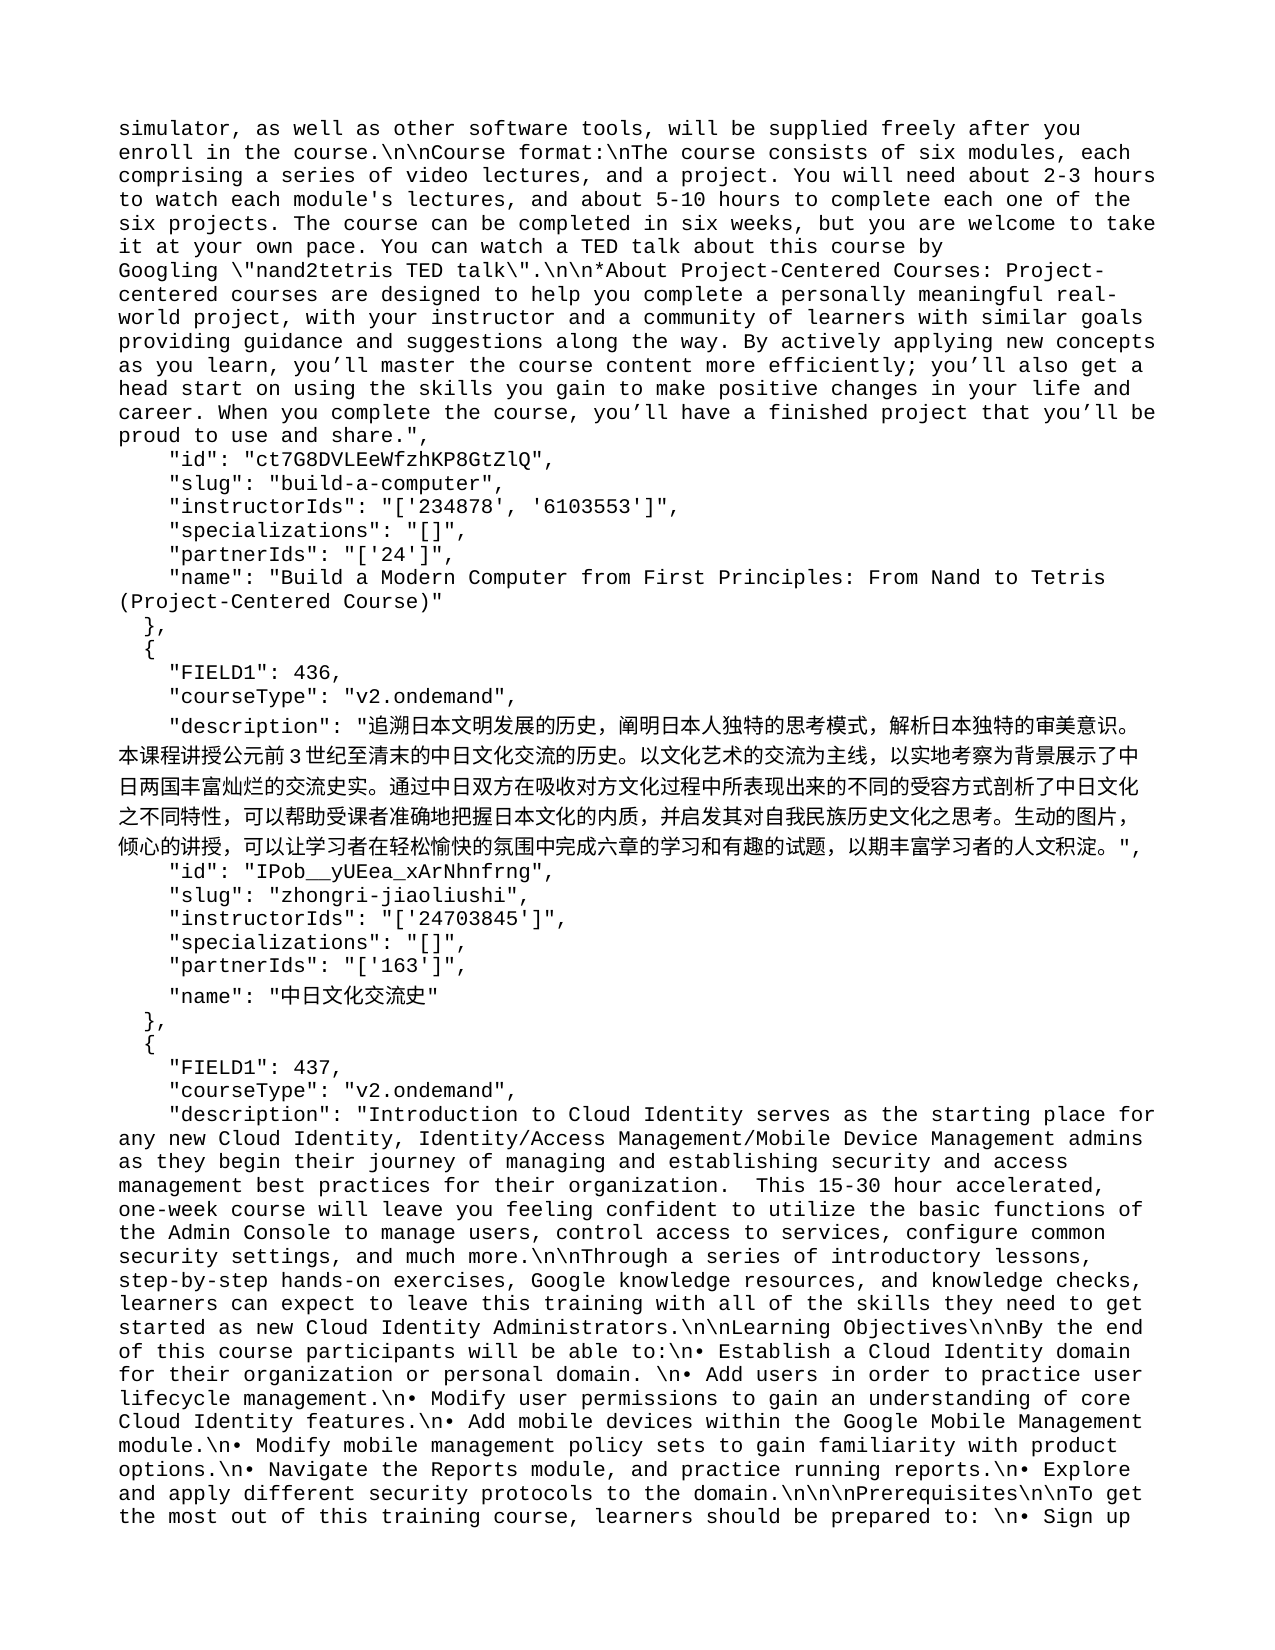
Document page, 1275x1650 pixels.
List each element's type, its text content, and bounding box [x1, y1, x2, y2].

text "courseType": "v2.ondemand", [118, 1081, 1157, 1104]
text "slug": "zhongri-jiaoliushi", [118, 884, 1157, 908]
text }, [118, 615, 1157, 638]
text { [118, 638, 1157, 662]
text "id": "ct7G8DVLEeWfzhKP8GtZlQ", [118, 449, 1157, 473]
text "name": "中日文化交流史" [118, 979, 1157, 1009]
text "instructorIds": "['24703845']", [118, 908, 1157, 932]
text "FIELD1": 437, [118, 1057, 1157, 1081]
text "specializations": "[]", [118, 520, 1157, 544]
text "partnerIds": "['163']", [118, 956, 1157, 979]
text "description": "追溯日本文明发展的历史，阐明日本人独特的思考模式，解析日本独特的审美意识。本课程讲授公元前3世纪至清末的中日文化交流的历史。以文化艺术的交流为主线，以实地考察为背景展示了中日两国丰富灿烂的交流史实。通过中日双方在吸收对方文化过程中所表现出来的不同的受容方式剖析了中日文化之不同特性，可以帮助受课者准确地把握日本文化的内质，并启发其对自我民族历史文化之思考。生动的图片，倾心的讲授，可以让学习者在轻松愉快的氛围中完成六章的学习和有趣的试题，以期丰富学习者的人文积淀。", [118, 709, 1157, 861]
text "instructorIds": "['234878', '6103553']", [118, 496, 1157, 520]
text }, [118, 1009, 1157, 1033]
text "specializations": "[]", [118, 932, 1157, 956]
text { [118, 1033, 1157, 1057]
text "partnerIds": "['24']", [118, 544, 1157, 567]
text "id": "IPob__yUEea_xArNhnfrng", [118, 861, 1157, 884]
text "courseType": "v2.ondemand", [118, 686, 1157, 709]
text "FIELD1": 436, [118, 662, 1157, 686]
text "slug": "build-a-computer", [118, 473, 1157, 496]
text simulator, as well as other software tools, will be supplied freely after you enroll in the course.\n\nCourse format:\nThe course consists of six modules, each comprising a series of video lectures, and a project. You will need about 2-3 hours to watch each module's lectures, and about 5-10 hours to complete each one of the six projects. The course can be completed in six weeks, but you are welcome to take it at your own pace. You can watch a TED talk about this course by Googling \"nand2tetris TED talk\".\n\n*About Project-Centered Courses: Project-centered courses are designed to help you complete a personally meaningful real-world project, with your instructor and a community of learners with similar goals providing guidance and suggestions along the way. By actively applying new concepts as you learn, you’ll master the course content more efficiently; you’ll also get a head start on using the skills you gain to make positive changes in your life and career. When you complete the course, you’ll have a finished project that you’ll be proud to use and share.", [118, 118, 1157, 449]
text "name": "Build a Modern Computer from First Principles: From Nand to Tetris (Project-Centered Course)" [118, 567, 1157, 615]
text "description": "Introduction to Cloud Identity serves as the starting place for any new Cloud Identity, Identity/Access Management/Mobile Device Management admins as they begin their journey of managing and establishing security and access management best practices for their organization. This 15-30 hour accelerated, one-week course will leave you feeling confident to utilize the basic functions of the Admin Console to manage users, control access to services, configure common security settings, and much more.\n\nThrough a series of introductory lessons, step-by-step hands-on exercises, Google knowledge resources, and knowledge checks, learners can expect to leave this training with all of the skills they need to get started as new Cloud Identity Administrators.\n\nLearning Objectives\n\nBy the end of this course participants will be able to:\n• Establish a Cloud Identity domain for their organization or personal domain. \n• Add users in order to practice user lifecycle management.\n• Modify user permissions to gain an understanding of core Cloud Identity features.\n• Add mobile devices within the Google Mobile Management module.\n• Modify mobile management policy sets to gain familiarity with product options.\n• Navigate the Reports module, and practice running reports.\n• Explore and apply different security protocols to the domain.\n\n\nPrerequisites\n\nTo get the most out of this training course, learners should be prepared to: \n• Sign up [118, 1104, 1157, 1530]
